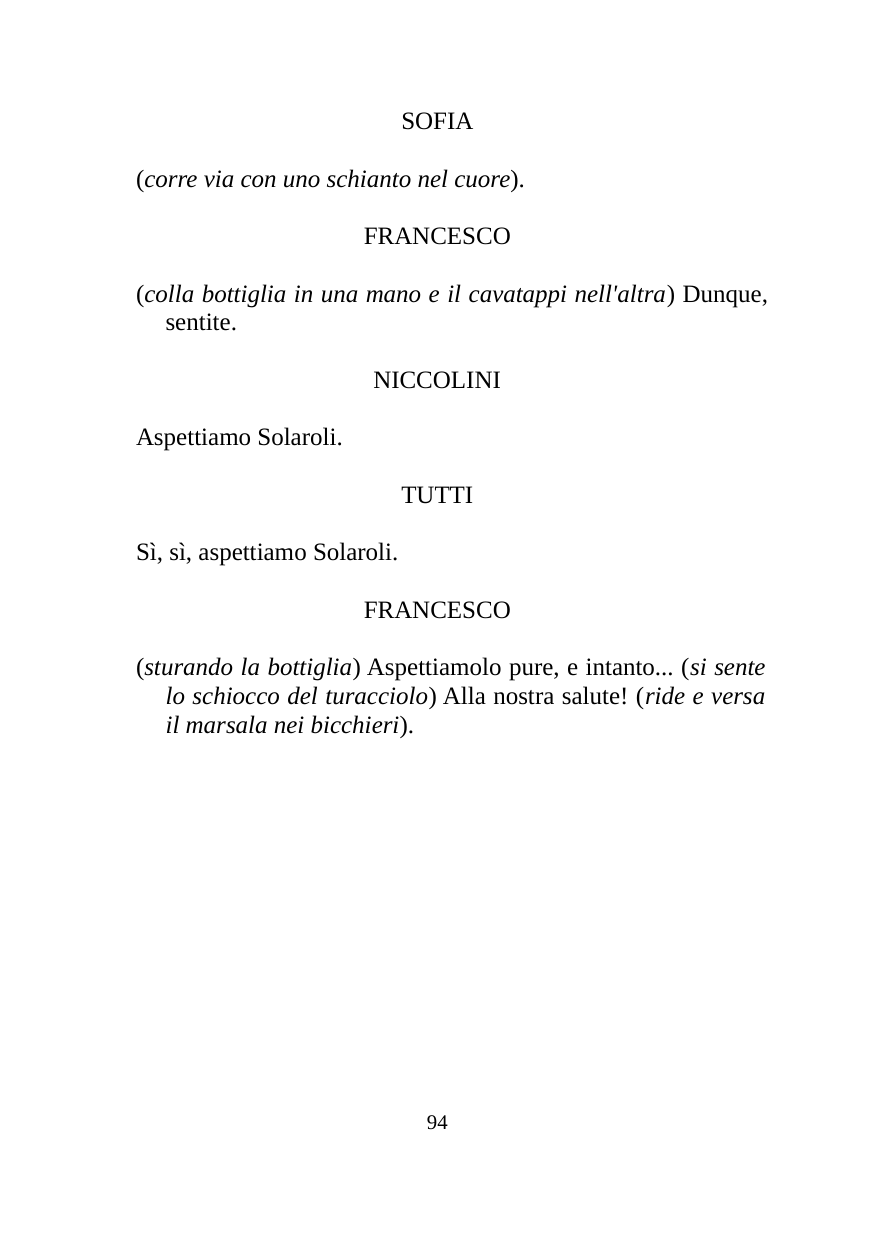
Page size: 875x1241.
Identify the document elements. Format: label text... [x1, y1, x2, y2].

text FRANCESCO [106, 595, 768, 624]
text FRANCESCO [106, 221, 768, 250]
text TUTTI [106, 480, 768, 509]
text Sì, sì, aspettiamo Solaroli. [136, 537, 768, 566]
text SOFIA [106, 106, 768, 135]
text Aspettiamo Solaroli. [136, 422, 768, 451]
text (colla bottiglia in una mano e il cavatappi nell'altra) Dunque, sentite. [136, 279, 768, 336]
text NICCOLINI [106, 365, 768, 394]
text (sturando la bottiglia) Aspettiamolo pure, e intanto... (si sente lo schiocco del turacciolo) Alla nostra salute! (ride e versa il marsala nei bicchieri). [136, 652, 768, 739]
text (corre via con uno schianto nel cuore). [136, 164, 768, 192]
